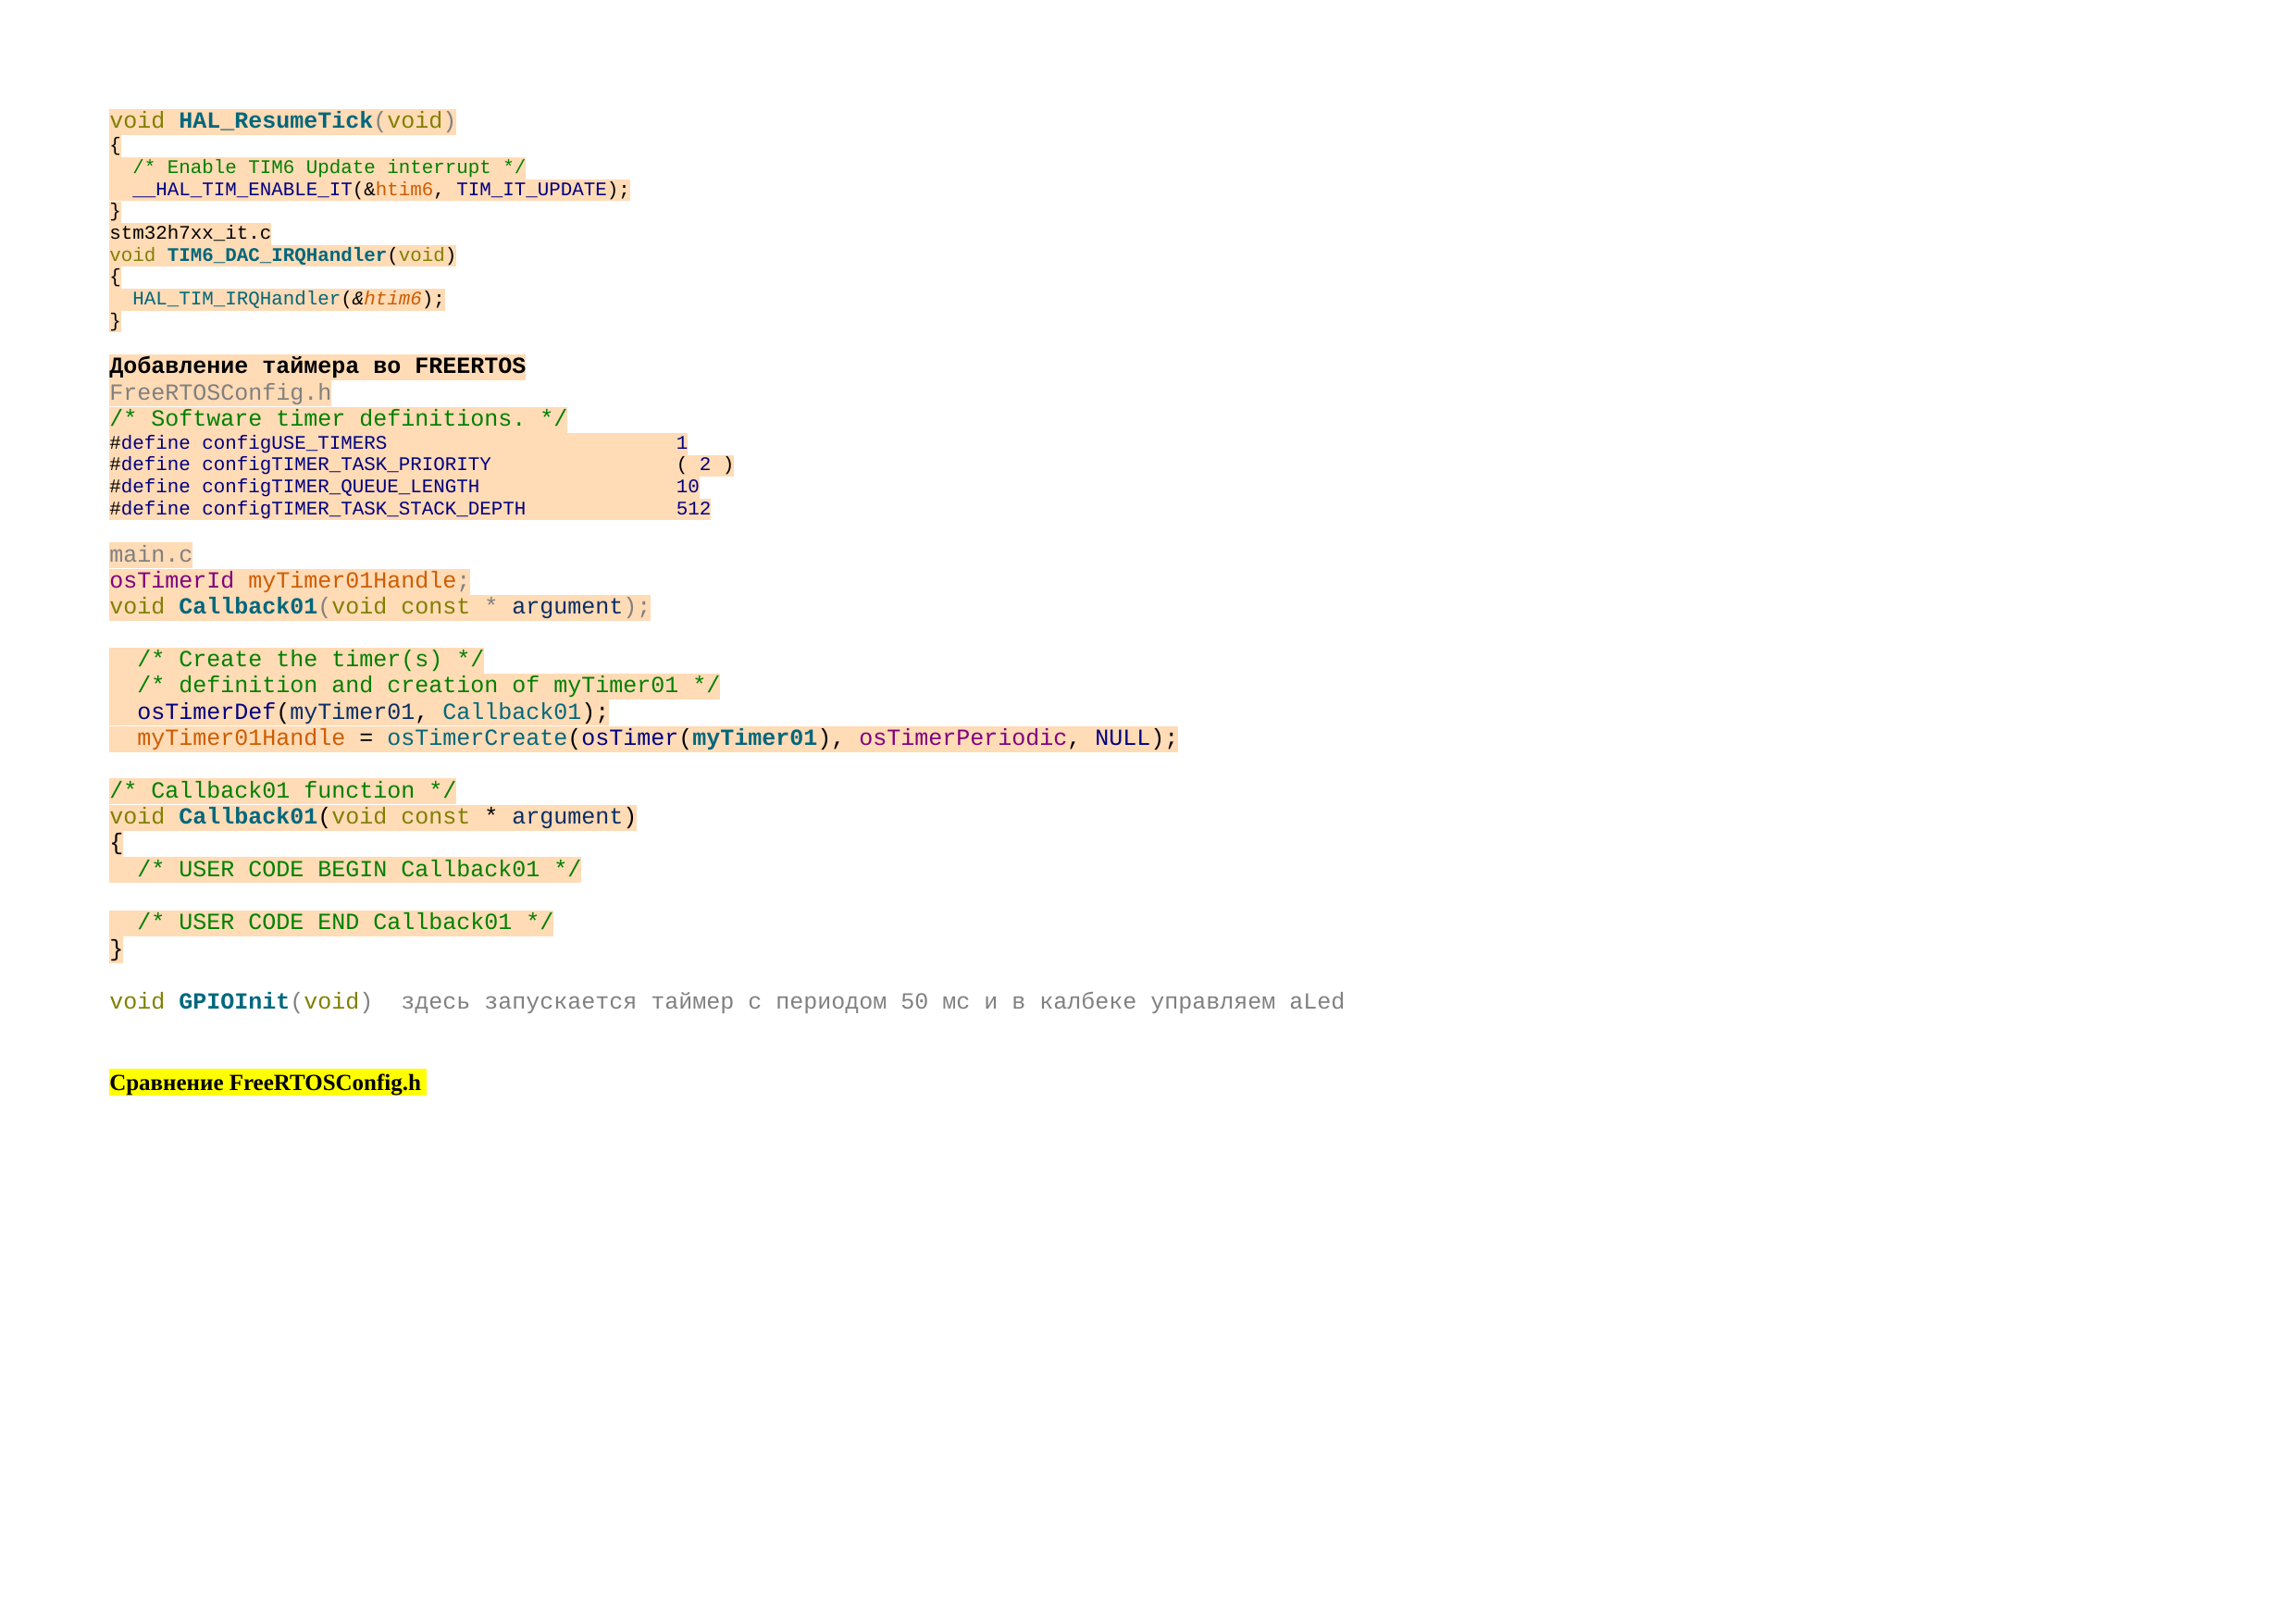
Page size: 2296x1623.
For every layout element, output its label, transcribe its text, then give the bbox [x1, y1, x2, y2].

text osTimerDef(myTimer01, Callback01); [109, 700, 2186, 725]
text } [109, 936, 2186, 963]
text main.c [109, 542, 2186, 568]
text } [109, 201, 2186, 223]
text void Callback01(void const * argument) [109, 804, 2186, 831]
text #define configTIMER_QUEUE_LENGTH 10 [109, 477, 2186, 499]
text void HAL_ResumeTick(void) [109, 109, 2186, 135]
text myTimer01Handle = osTimerCreate(osTimer(myTimer01), osTimerPeriodic, NULL); [109, 725, 2186, 752]
text { [109, 266, 2186, 289]
text /* definition and creation of myTimer01 */ [109, 674, 2186, 700]
text Сравнение FreeRTOSConfig.h [109, 1069, 2186, 1096]
text #define configUSE_TIMERS 1 [109, 433, 2186, 455]
text /* Create the timer(s) */ [109, 647, 2186, 674]
text /* USER CODE BEGIN Callback01 */ [109, 857, 2186, 883]
text HAL_TIM_IRQHandler(&htim6); [109, 289, 2186, 311]
text void Callback01(void const * argument); [109, 595, 2186, 621]
text } [109, 311, 2186, 332]
text #define configTIMER_TASK_STACK_DEPTH 512 [109, 499, 2186, 520]
text osTimerId myTimer01Handle; [109, 568, 2186, 595]
text Добавление таймера во FREERTOS [109, 354, 2186, 380]
text FreeRTOSConfig.h [109, 380, 2186, 406]
text stm32h7xx_it.c [109, 223, 2186, 245]
text /* Software timer definitions. */ [109, 406, 2186, 433]
text void GPIOInit(void) здесь запускается таймер с периодом 50 мс и в калбеке управляем aLed [109, 989, 2186, 1016]
text /* Callback01 function */ [109, 778, 2186, 804]
text __HAL_TIM_ENABLE_IT(&htim6, TIM_IT_UPDATE); [109, 180, 2186, 201]
text /* USER CODE END Callback01 */ [109, 911, 2186, 936]
text #define configTIMER_TASK_PRIORITY ( 2 ) [109, 455, 2186, 477]
text { [109, 135, 2186, 157]
text void TIM6_DAC_IRQHandler(void) [109, 245, 2186, 266]
text { [109, 831, 2186, 857]
text /* Enable TIM6 Update interrupt */ [109, 157, 2186, 180]
